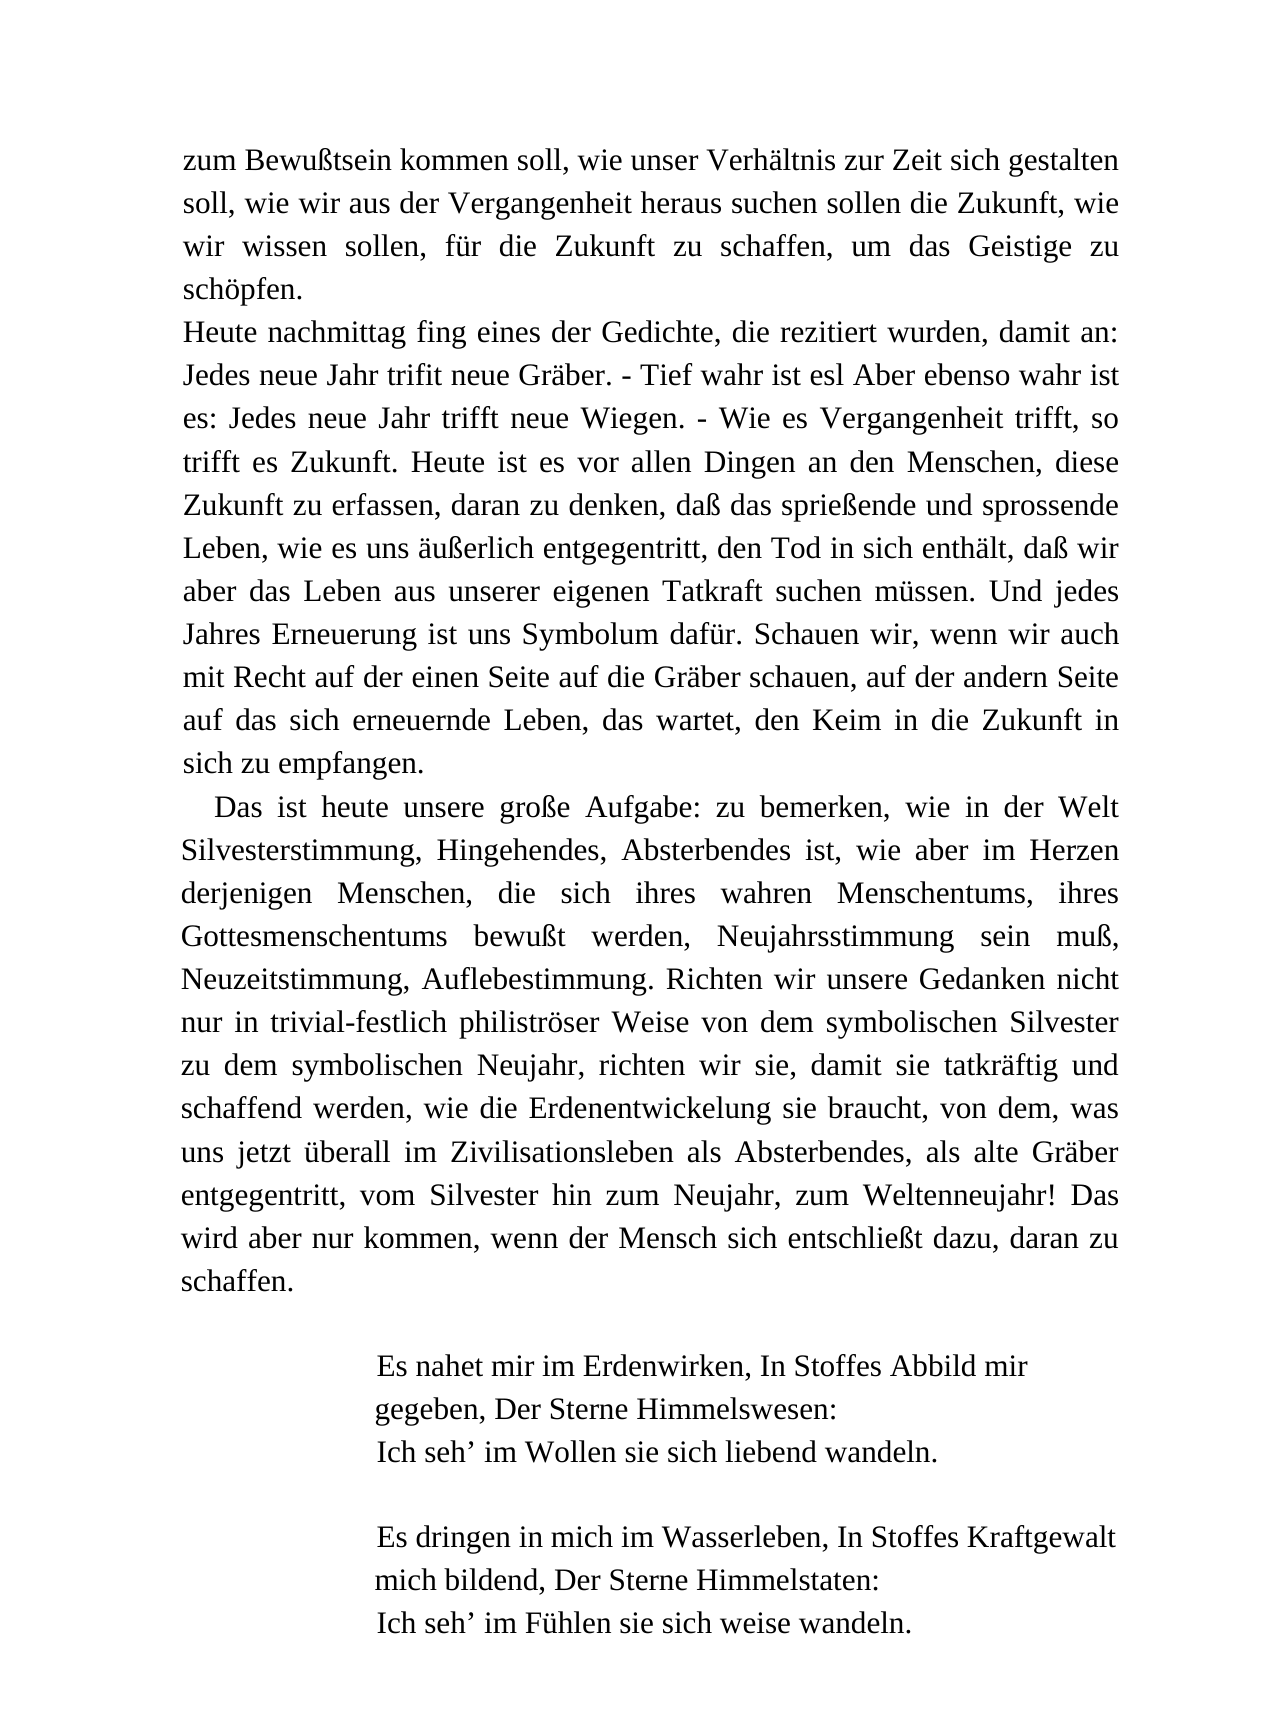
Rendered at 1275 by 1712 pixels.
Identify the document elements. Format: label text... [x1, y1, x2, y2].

text Ich seh’ im Fühlen sie sich weise wandeln. [374, 1604, 1120, 1640]
text Ich seh’ im Wollen sie sich liebend wandeln. [374, 1433, 1120, 1469]
text Es nahet mir im Erdenwirken, In Stoffes Abbild mir gegeben, Der Sterne Himmelswesen: [374, 1347, 1120, 1426]
text Das ist heute unsere große Aufgabe: zu bemerken, wie in der Welt Silvesterstimmung, Hingehendes, Absterbendes ist, wie aber im Herzen derjenigen Menschen, die sich ihres wahren Menschentums, ihres Gottesmenschentums bewußt werden, Neujahrsstimmung sein muß, Neuzeitstimmung, Auflebestimmung. Richten wir unsere Gedanken nicht nur in trivial-festlich philiströser Weise von dem symbolischen Silvester zu dem symbolischen Neujahr, richten wir sie, damit sie tatkräftig und schaffend werden, wie die Erdenentwickelung sie braucht, von dem, was uns jetzt überall im Zivilisationsleben als Absterbendes, als alte Gräber entgegentritt, vom Silvester hin zum Neujahr, zum Weltenneujahr! Das wird aber nur kommen, wenn der Mensch sich entschließt dazu, daran zu schaffen. [181, 788, 1120, 1298]
text Es dringen in mich im Wasserleben, In Stoffes Kraftgewalt mich bildend, Der Sterne Himmelstaten: [374, 1518, 1120, 1597]
text zum Bewußtsein kommen soll, wie unser Verhältnis zur Zeit sich gestalten soll, wie wir aus der Vergangenheit heraus suchen sollen die Zukunft, wie wir wissen sollen, für die Zukunft zu schaffen, um das Geistige zu schöpfen. [183, 141, 1120, 306]
text Heute nachmittag fing eines der Gedichte, die rezitiert wurden, damit an: Jedes neue Jahr trifit neue Gräber. - Tief wahr ist esl Aber ebenso wahr ist es: Jedes neue Jahr trifft neue Wiegen. - Wie es Vergangenheit trifft, so trifft es Zukunft. Heute ist es vor allen Dingen an den Menschen, diese Zukunft zu erfassen, daran zu denken, daß das sprießende und sprossende Leben, wie es uns äußerlich entgegentritt, den Tod in sich enthält, daß wir aber das Leben aus unserer eigenen Tatkraft suchen müssen. Und jedes Jahres Erneuerung ist uns Symbolum dafür. Schauen wir, wenn wir auch mit Recht auf der einen Seite auf die Gräber schauen, auf der andern Seite auf das sich erneuernde Leben, das wartet, den Keim in die Zukunft in sich zu empfangen. [183, 313, 1120, 781]
